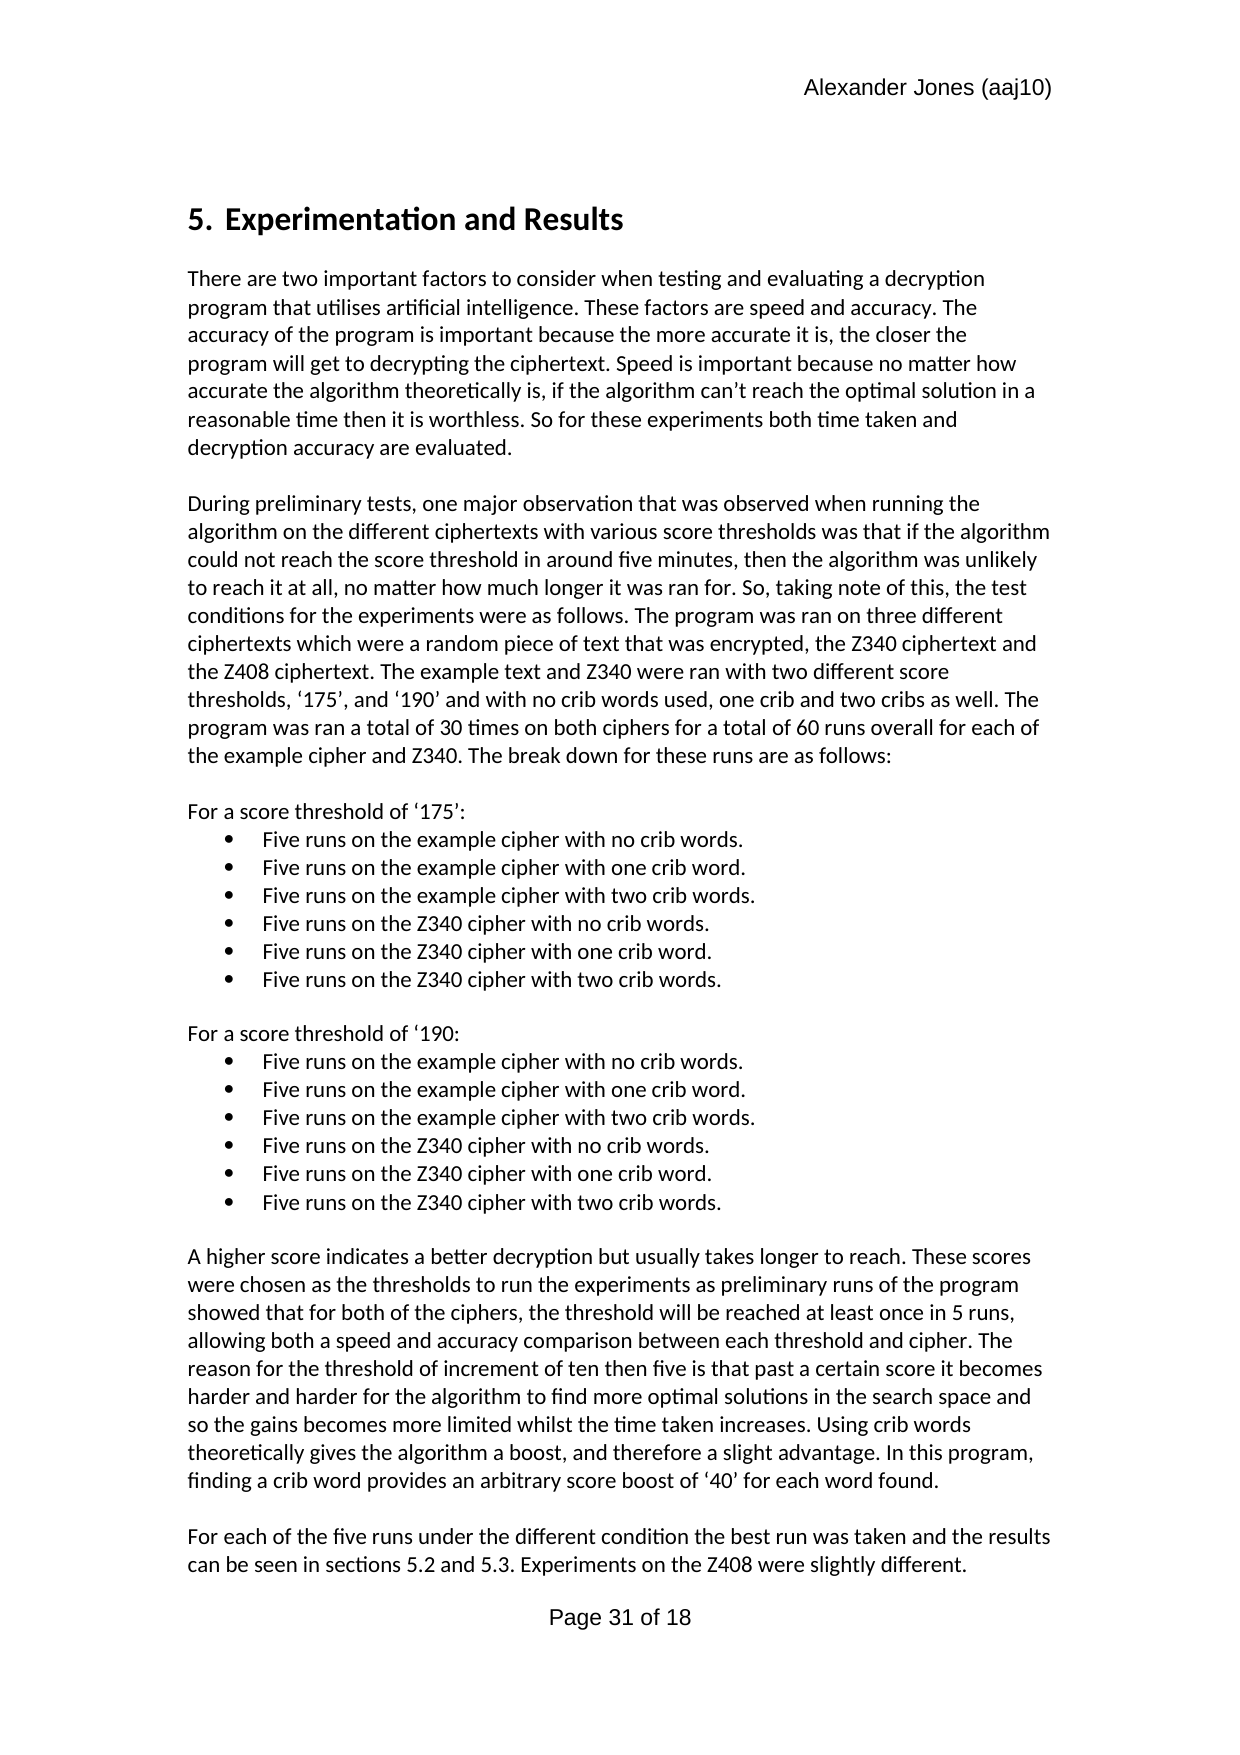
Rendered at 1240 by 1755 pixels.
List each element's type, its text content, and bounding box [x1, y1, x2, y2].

list Five runs on the example cipher with two crib words. [225, 881, 1052, 909]
list Five runs on the Z340 cipher with two crib words. [225, 965, 1052, 993]
list Five runs on the example cipher with one crib word. [225, 1076, 1052, 1103]
text During preliminary tests, one major observation that was observed when running the algorithm on the different ciphertexts with various score thresholds was that if the algorithm could not reach the score threshold in around five minutes, then the algorithm was unlikely to reach it at all, no matter how much longer it was ran for. So, taking note of this, the test conditions for the experiments were as follows. The program was ran on three different ciphertexts which were a random piece of text that was encrypted, the Z340 ciphertext and the Z408 ciphertext. The example text and Z340 were ran with two different score thresholds, ‘175’, and ‘190’ and with no crib words used, one crib and two cribs as well. The program was ran a total of 30 times on both ciphers for a total of 60 runs overall for each of the example cipher and Z340. The break down for these runs are as follows: [187, 489, 1052, 769]
list Five runs on the Z340 cipher with one crib word. [225, 937, 1052, 965]
list Five runs on the example cipher with two crib words. [225, 1103, 1052, 1132]
list Five runs on the Z340 cipher with one crib word. [225, 1159, 1052, 1188]
list Five runs on the Z340 cipher with no crib words. [225, 909, 1052, 937]
text There are two important factors to consider when testing and evaluating a decryption program that utilises artificial intelligence. These factors are speed and accuracy. The accuracy of the program is important because the more accurate it is, the closer the program will get to decrypting the ciphertext. Speed is important because no matter how accurate the algorithm theoretically is, if the algorithm can’t reach the optimal solution in a reasonable time then it is worthless. So for these experiments both time taken and decryption accuracy are evaluated. [187, 264, 1052, 461]
list Five runs on the Z340 cipher with no crib words. [225, 1132, 1052, 1159]
list Five runs on the example cipher with one crib word. [225, 853, 1052, 881]
text For a score threshold of ‘190: [187, 1019, 1052, 1047]
text For a score threshold of ‘175’: [187, 797, 1052, 825]
list Five runs on the Z340 cipher with two crib words. [225, 1188, 1052, 1216]
text For each of the five runs under the different condition the best run was taken and the results can be seen in sections 5.2 and 5.3. Experiments on the Z408 were slightly different. [187, 1522, 1052, 1578]
list Five runs on the example cipher with no crib words. [225, 825, 1052, 853]
text A higher score indicates a better decryption but usually takes longer to reach. These scores were chosen as the thresholds to run the experiments as preliminary runs of the program showed that for both of the ciphers, the threshold will be reached at least once in 5 runs, allowing both a speed and accuracy comparison between each threshold and cipher. The reason for the threshold of increment of ten then five is that past a certain score it becomes harder and harder for the algorithm to find more optimal solutions in the search space and so the gains becomes more limited whilst the time taken increases. Using crib words theoretically gives the algorithm a boost, and therefore a slight advantage. In this program, finding a crib word provides an arbitrary score boost of ‘40’ for each word found. [187, 1242, 1052, 1494]
list Five runs on the example cipher with no crib words. [225, 1047, 1052, 1076]
subtitle Experimentation and Results [187, 197, 1052, 238]
